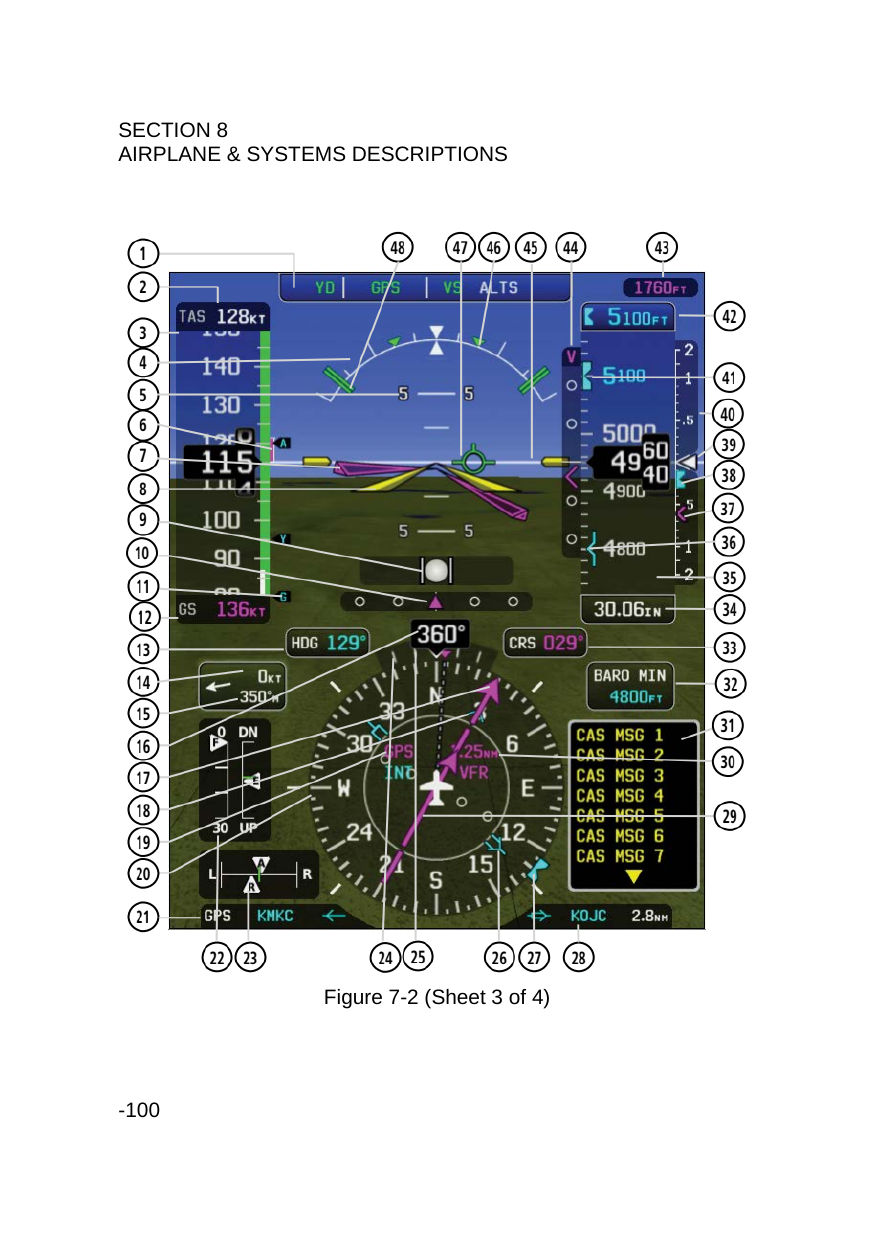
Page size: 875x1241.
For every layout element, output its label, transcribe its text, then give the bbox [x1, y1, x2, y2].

text Figure 7-2 (Sheet 3 of 4) [118, 985, 756, 1009]
picture [118, 220, 756, 985]
